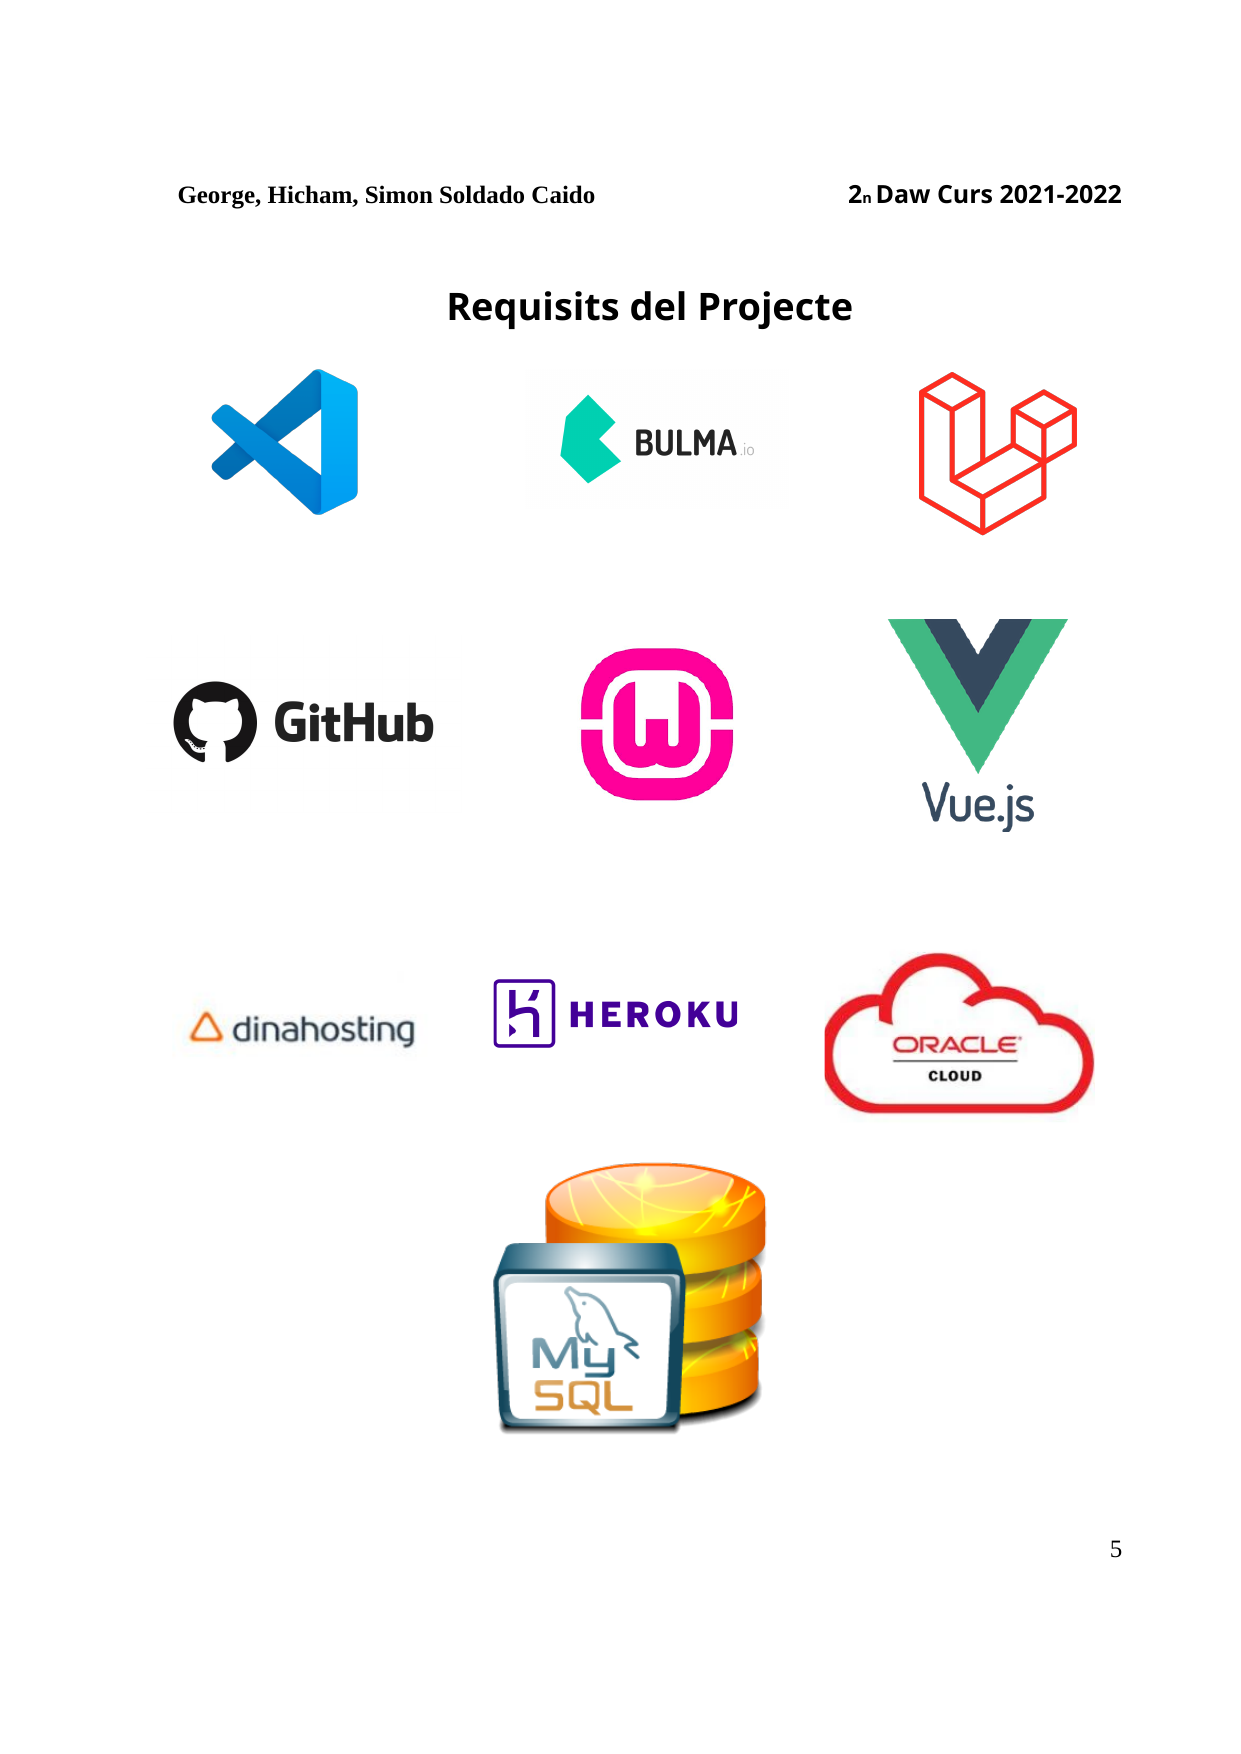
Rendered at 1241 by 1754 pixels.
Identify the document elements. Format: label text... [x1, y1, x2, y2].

picture [493, 891, 738, 1135]
picture [145, 635, 462, 813]
picture [172, 929, 442, 1129]
picture [919, 372, 1078, 538]
picture [871, 619, 1084, 832]
subtitle Requisits del Projecte [177, 280, 1122, 332]
picture [541, 645, 777, 803]
picture [824, 901, 1095, 1173]
picture [525, 369, 790, 509]
picture [156, 369, 414, 515]
picture [490, 1158, 773, 1441]
